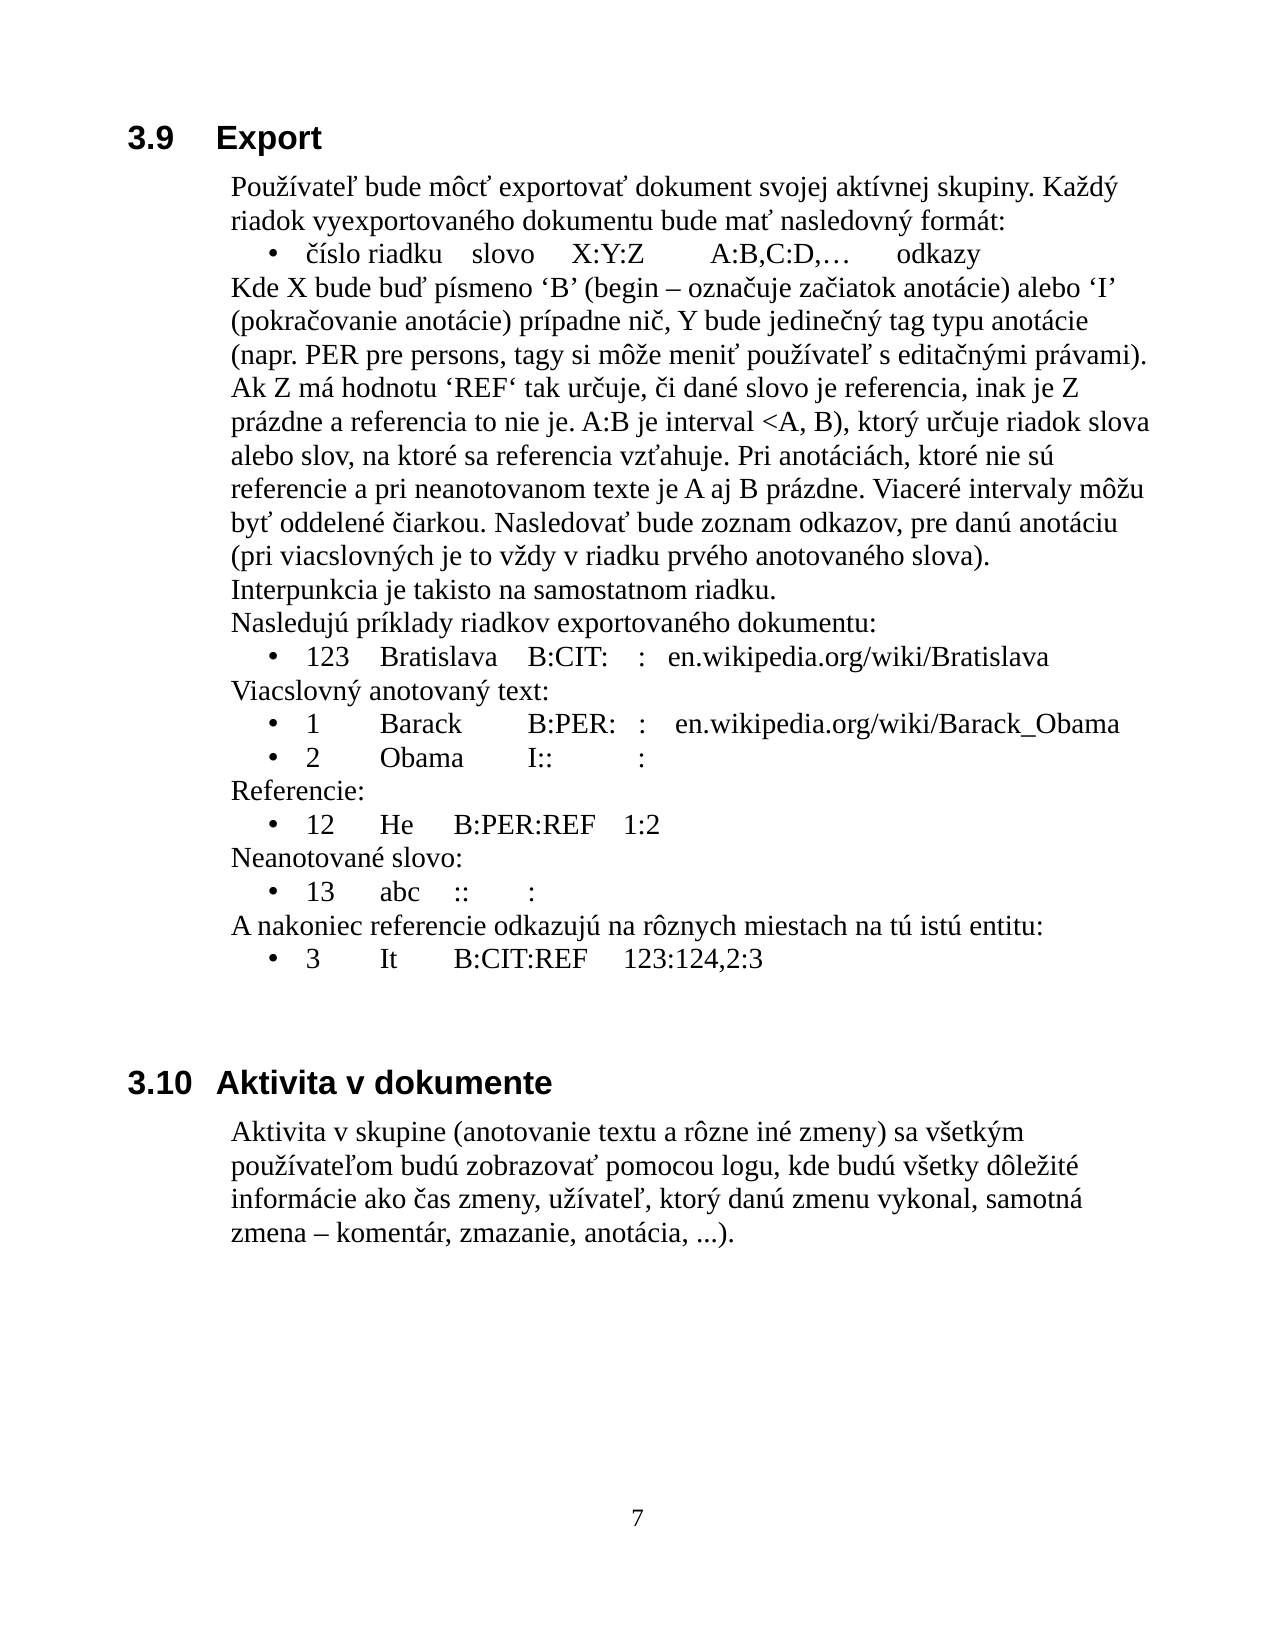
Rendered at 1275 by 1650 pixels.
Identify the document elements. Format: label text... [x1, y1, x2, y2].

list 2 Obama I:: : [268, 740, 1157, 773]
text Aktivita v skupine (anotovanie textu a rôzne iné zmeny) sa všetkým používateľom budú zobrazovať pomocou logu, kde budú všetky dôležité informácie ako čas zmeny, užívateľ, ktorý danú zmenu vykonal, samotná zmena – komentár, zmazanie, anotácia, ...). [231, 1114, 1157, 1248]
list 3 It B:CIT:REF 123:124,2:3 [268, 941, 1157, 975]
list číslo riadku slovo X:Y:Z A:B,C:D,… odkazy [268, 236, 1157, 270]
list Nasledujú príklady riadkov exportovaného dokumentu: [193, 605, 1157, 639]
text Neanotované slovo: [231, 841, 1157, 874]
subtitle Export [118, 118, 1157, 157]
list A nakoniec referencie odkazujú na rôznych miestach na tú istú entitu: [193, 908, 1157, 941]
list Používateľ bude môcť exportovať dokument svojej aktívnej skupiny. Každý riadok vyexportovaného dokumentu bude mať nasledovný formát: [193, 169, 1157, 236]
list 12 He B:PER:REF 1:2 [268, 807, 1157, 841]
list 1 Barack B:PER: : en.wikipedia.org/wiki/Barack_Obama [268, 706, 1157, 740]
list 123 Bratislava B:CIT: : en.wikipedia.org/wiki/Bratislava [268, 639, 1157, 673]
list Referencie: [193, 773, 1157, 807]
text Interpunkcia je takisto na samostatnom riadku. [231, 572, 1157, 605]
subtitle Aktivita v dokumente [118, 1063, 1157, 1102]
list 13 abc :: : [268, 874, 1157, 908]
text Kde X bude buď písmeno ‘B’ (begin – označuje začiatok anotácie) alebo ‘I’ (pokračovanie anotácie) prípadne nič, Y bude jedinečný tag typu anotácie (napr. PER pre persons, tagy si môže meniť používateľ s editačnými právami). Ak Z má hodnotu ‘REF‘ tak určuje, či dané slovo je referencia, inak je Z prázdne a referencia to nie je. A:B je interval <A, B), ktorý určuje riadok slova alebo slov, na ktoré sa referencia vzťahuje. Pri anotáciách, ktoré nie sú referencie a pri neanotovanom texte je A aj B prázdne. Viaceré intervaly môžu byť oddelené čiarkou. Nasledovať bude zoznam odkazov, pre danú anotáciu (pri viacslovných je to vždy v riadku prvého anotovaného slova). [231, 270, 1157, 572]
list Viacslovný anotovaný text: [193, 673, 1157, 706]
